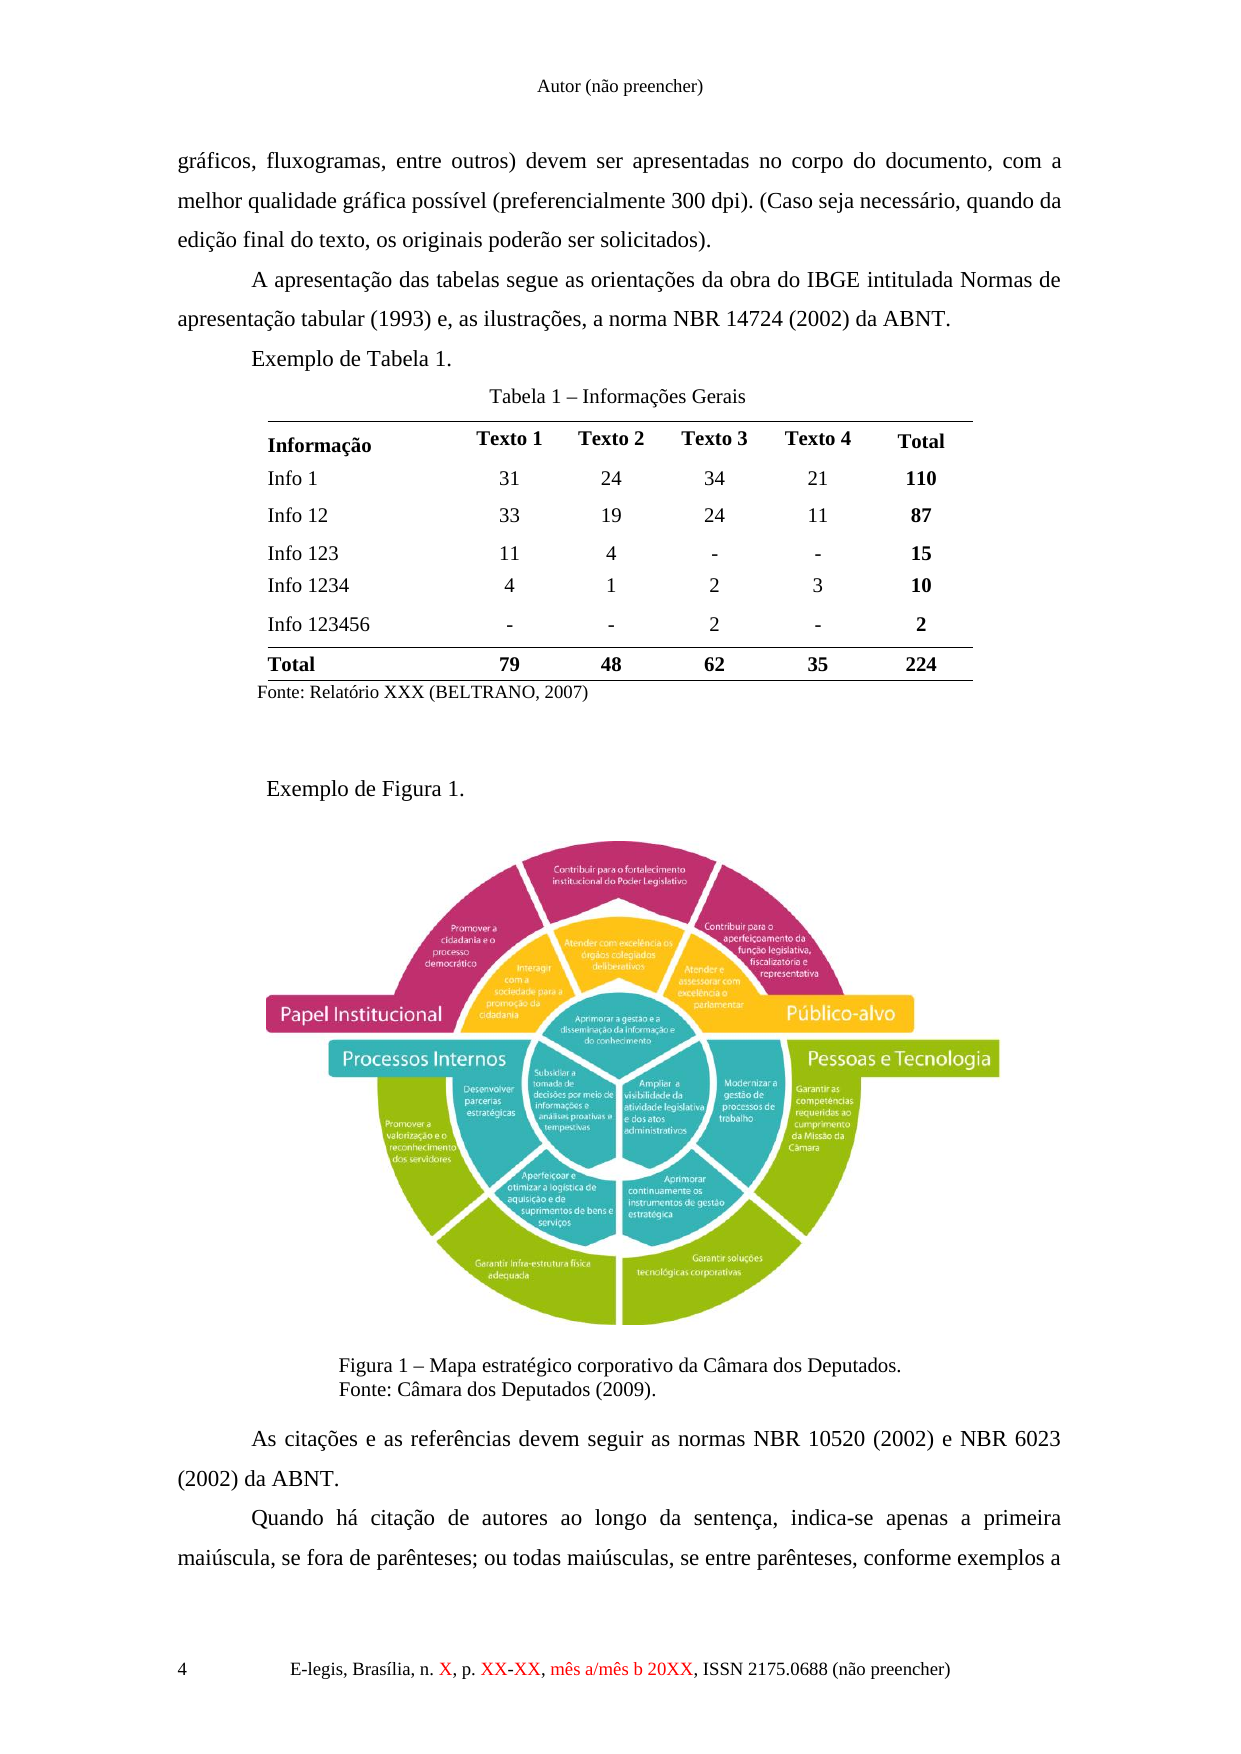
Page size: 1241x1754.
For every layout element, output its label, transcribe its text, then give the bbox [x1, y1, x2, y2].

text As citações e as referências devem seguir as normas NBR 10520 (2002) e NBR 6023 (2002) da ABNT. [177, 1426, 1063, 1491]
picture [266, 841, 1002, 1325]
table_cell 110 [869, 462, 973, 494]
table_cell - [663, 536, 766, 569]
text Quando há citação de autores ao longo da sentença, indica-se apenas a primeira maiúscula, se fora de parênteses; ou todas maiúsculas, se entre parênteses, conforme exemplos a [177, 1504, 1063, 1570]
table_cell Info 1 [268, 462, 459, 494]
table_cell 2 [663, 569, 766, 601]
table_cell Total [268, 648, 459, 680]
table_header Texto 4 [766, 422, 869, 462]
table_header Texto 2 [559, 422, 663, 462]
table_cell 4 [459, 569, 559, 601]
table_cell 3 [766, 569, 869, 601]
table_header Informação [268, 422, 459, 462]
table_cell 34 [663, 462, 766, 494]
table_cell Info 12 [268, 494, 459, 536]
text Tabela 1 – Informações Gerais [177, 384, 1063, 408]
table_cell 33 [459, 494, 559, 536]
table_cell 87 [869, 494, 973, 536]
table_cell 11 [766, 494, 869, 536]
text Fonte: Câmara dos Deputados (2009). [177, 1377, 1063, 1401]
text Fonte: Relatório XXX (BELTRANO, 2007) [177, 681, 1063, 703]
table_cell 24 [559, 462, 663, 494]
table_cell - [766, 536, 869, 569]
text A apresentação das tabelas segue as orientações da obra do IBGE intitulada Normas de apresentação tabular (1993) e, as ilustrações, a norma NBR 14724 (2002) da ABNT. [177, 266, 1063, 332]
text Figura 1 – Mapa estratégico corporativo da Câmara dos Deputados. [177, 1353, 1063, 1377]
text Exemplo de Tabela 1. [177, 345, 1063, 371]
table_header Texto 1 [459, 422, 559, 462]
table_cell 10 [869, 569, 973, 601]
table_cell 4 [559, 536, 663, 569]
table_cell 24 [663, 494, 766, 536]
table_cell 224 [869, 648, 973, 680]
table_cell 31 [459, 462, 559, 494]
table_cell 2 [663, 601, 766, 647]
table_cell - [459, 601, 559, 647]
table_cell Info 123 [268, 536, 459, 569]
table_cell 79 [459, 648, 559, 680]
table_cell 21 [766, 462, 869, 494]
table_cell 11 [459, 536, 559, 569]
text gráficos, fluxogramas, entre outros) devem ser apresentadas no corpo do documento, com a melhor qualidade gráfica possível (preferencialmente 300 dpi). (Caso seja necessário, quando da edição final do texto, os originais poderão ser solicitados). [177, 148, 1063, 253]
table_cell 19 [559, 494, 663, 536]
table_cell 48 [559, 648, 663, 680]
table_cell 62 [663, 648, 766, 680]
table_cell Info 1234 [268, 569, 459, 601]
table_header Texto 3 [663, 422, 766, 462]
table_header Total [869, 422, 973, 462]
table_cell 1 [559, 569, 663, 601]
table_cell 15 [869, 536, 973, 569]
table_cell 35 [766, 648, 869, 680]
table_cell 2 [869, 601, 973, 647]
text Exemplo de Figura 1. [266, 775, 1063, 802]
table_cell - [766, 601, 869, 647]
table_cell - [559, 601, 663, 647]
table_cell Info 123456 [268, 601, 459, 647]
